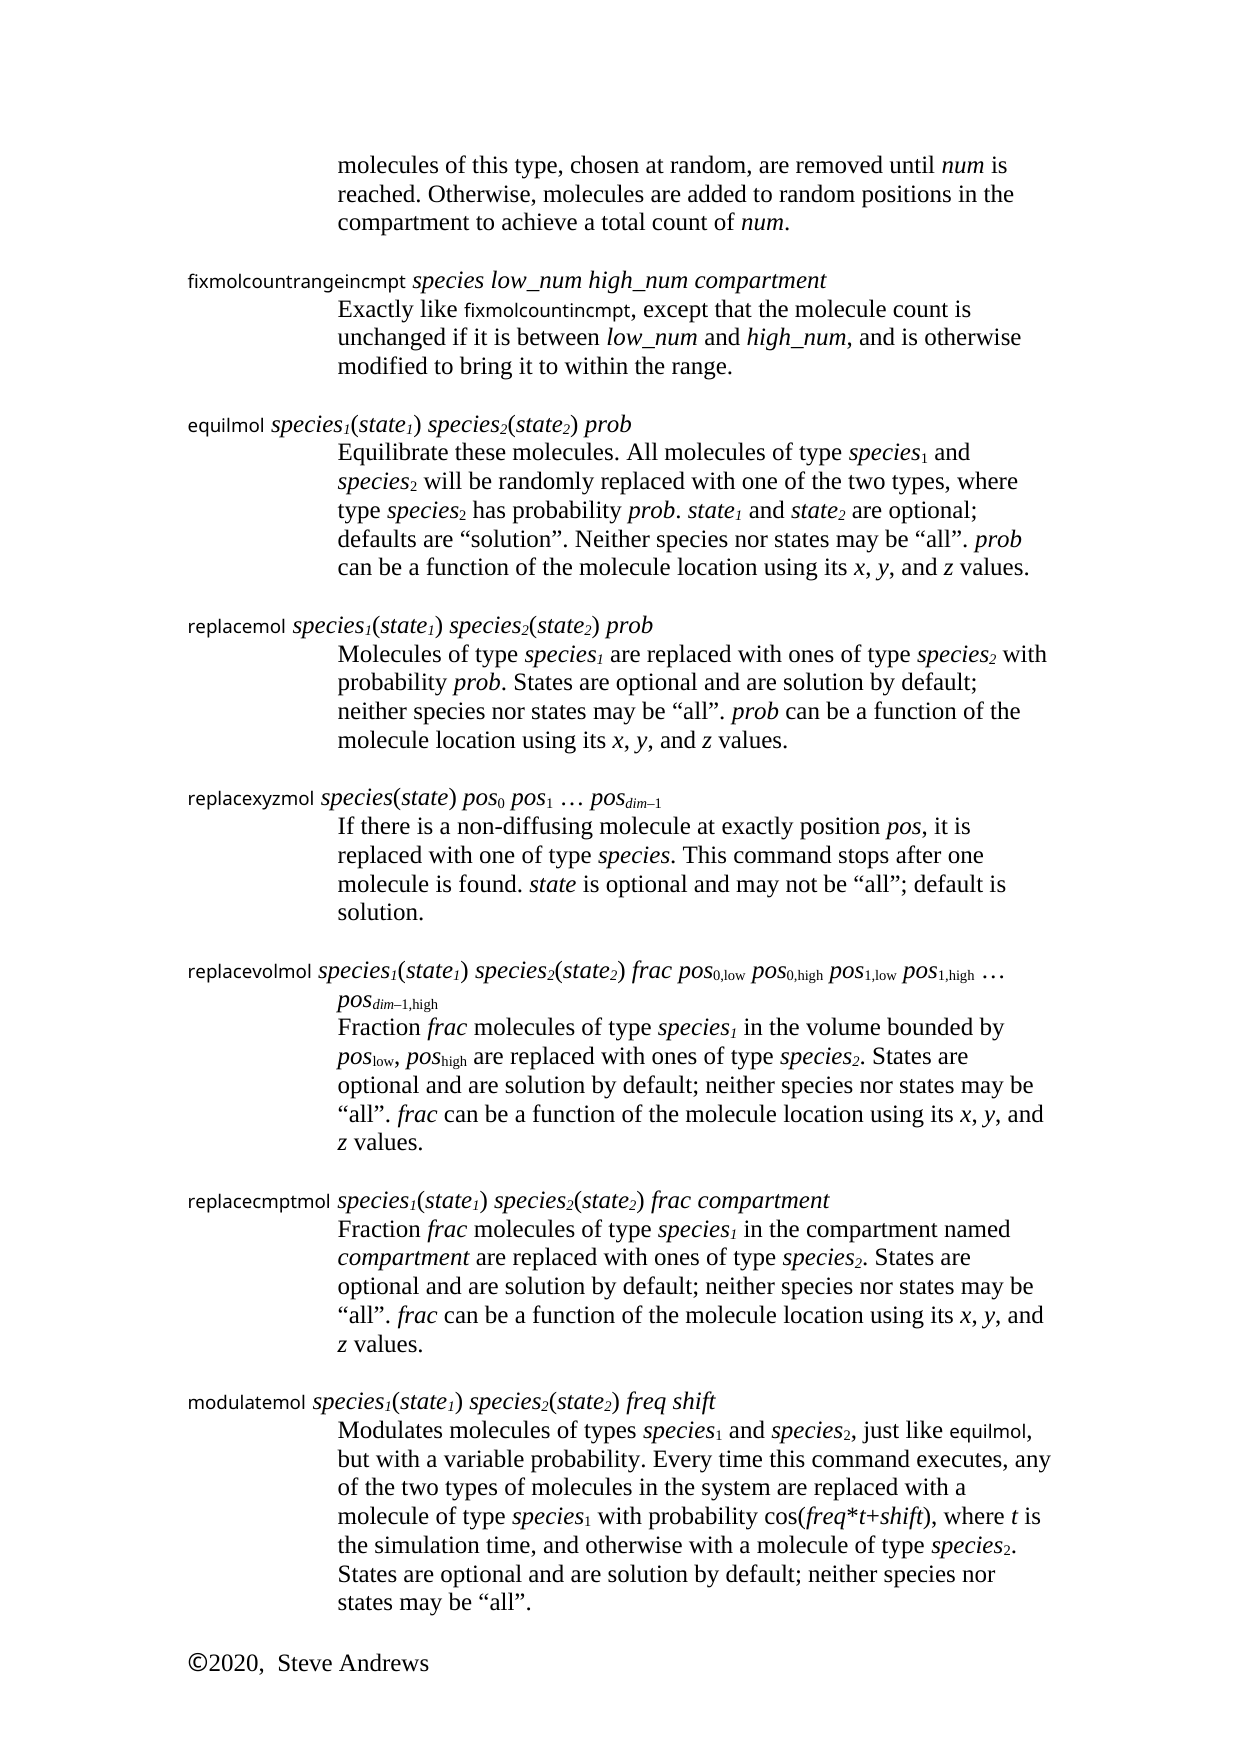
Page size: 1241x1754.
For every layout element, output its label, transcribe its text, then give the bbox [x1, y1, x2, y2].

text Molecules of type species1 are replaced with ones of type species2 with probability prob. States are optional and are solution by default; neither species nor states may be “all”. prob can be a function of the molecule location using its x, y, and z values. [187, 639, 1053, 754]
text modulatemol species1(state1) species2(state2) freq shift [187, 1386, 1053, 1415]
text Fraction frac molecules of type species1 in the compartment named compartment are replaced with ones of type species2. States are optional and are solution by default; neither species nor states may be “all”. frac can be a function of the molecule location using its x, y, and z values. [187, 1214, 1053, 1357]
text replacecmptmol species1(state1) species2(state2) frac compartment [187, 1185, 1053, 1214]
text fixmolcountrangeincmpt species low_num high_num compartment [187, 265, 1053, 294]
text Modulates molecules of types species1 and species2, just like equilmol, but with a variable probability. Every time this command executes, any of the two types of molecules in the system are replaced with a molecule of type species1 with probability cos(freq*t+shift), where t is the simulation time, and otherwise with a molecule of type species2. States are optional and are solution by default; neither species nor states may be “all”. [187, 1415, 1053, 1616]
text Fraction frac molecules of type species1 in the volume bounded by poslow, poshigh are replaced with ones of type species2. States are optional and are solution by default; neither species nor states may be “all”. frac can be a function of the molecule location using its x, y, and z values. [187, 1012, 1053, 1156]
text replacexyzmol species(state) pos0 pos1 … posdim–1 [187, 782, 1053, 811]
text replacemol species1(state1) species2(state2) prob [187, 610, 1053, 639]
text If there is a non-diffusing molecule at exactly position pos, it is replaced with one of type species. This command stops after one molecule is found. state is optional and may not be “all”; default is solution. [187, 811, 1053, 926]
text molecules of this type, chosen at random, are removed until num is reached. Otherwise, molecules are added to random positions in the compartment to achieve a total count of num. [187, 150, 1053, 236]
text replacevolmol species1(state1) species2(state2) frac pos0,low pos0,high pos1,low pos1,high … posdim–1,high [187, 955, 1053, 1012]
text Equilibrate these molecules. All molecules of type species1 and species2 will be randomly replaced with one of the two types, where type species2 has probability prob. state1 and state2 are optional; defaults are “solution”. Neither species nor states may be “all”. prob can be a function of the molecule location using its x, y, and z values. [187, 437, 1053, 581]
text Exactly like fixmolcountincmpt, except that the molecule count is unchanged if it is between low_num and high_num, and is otherwise modified to bring it to within the range. [187, 294, 1053, 380]
text equilmol species1(state1) species2(state2) prob [187, 409, 1053, 437]
